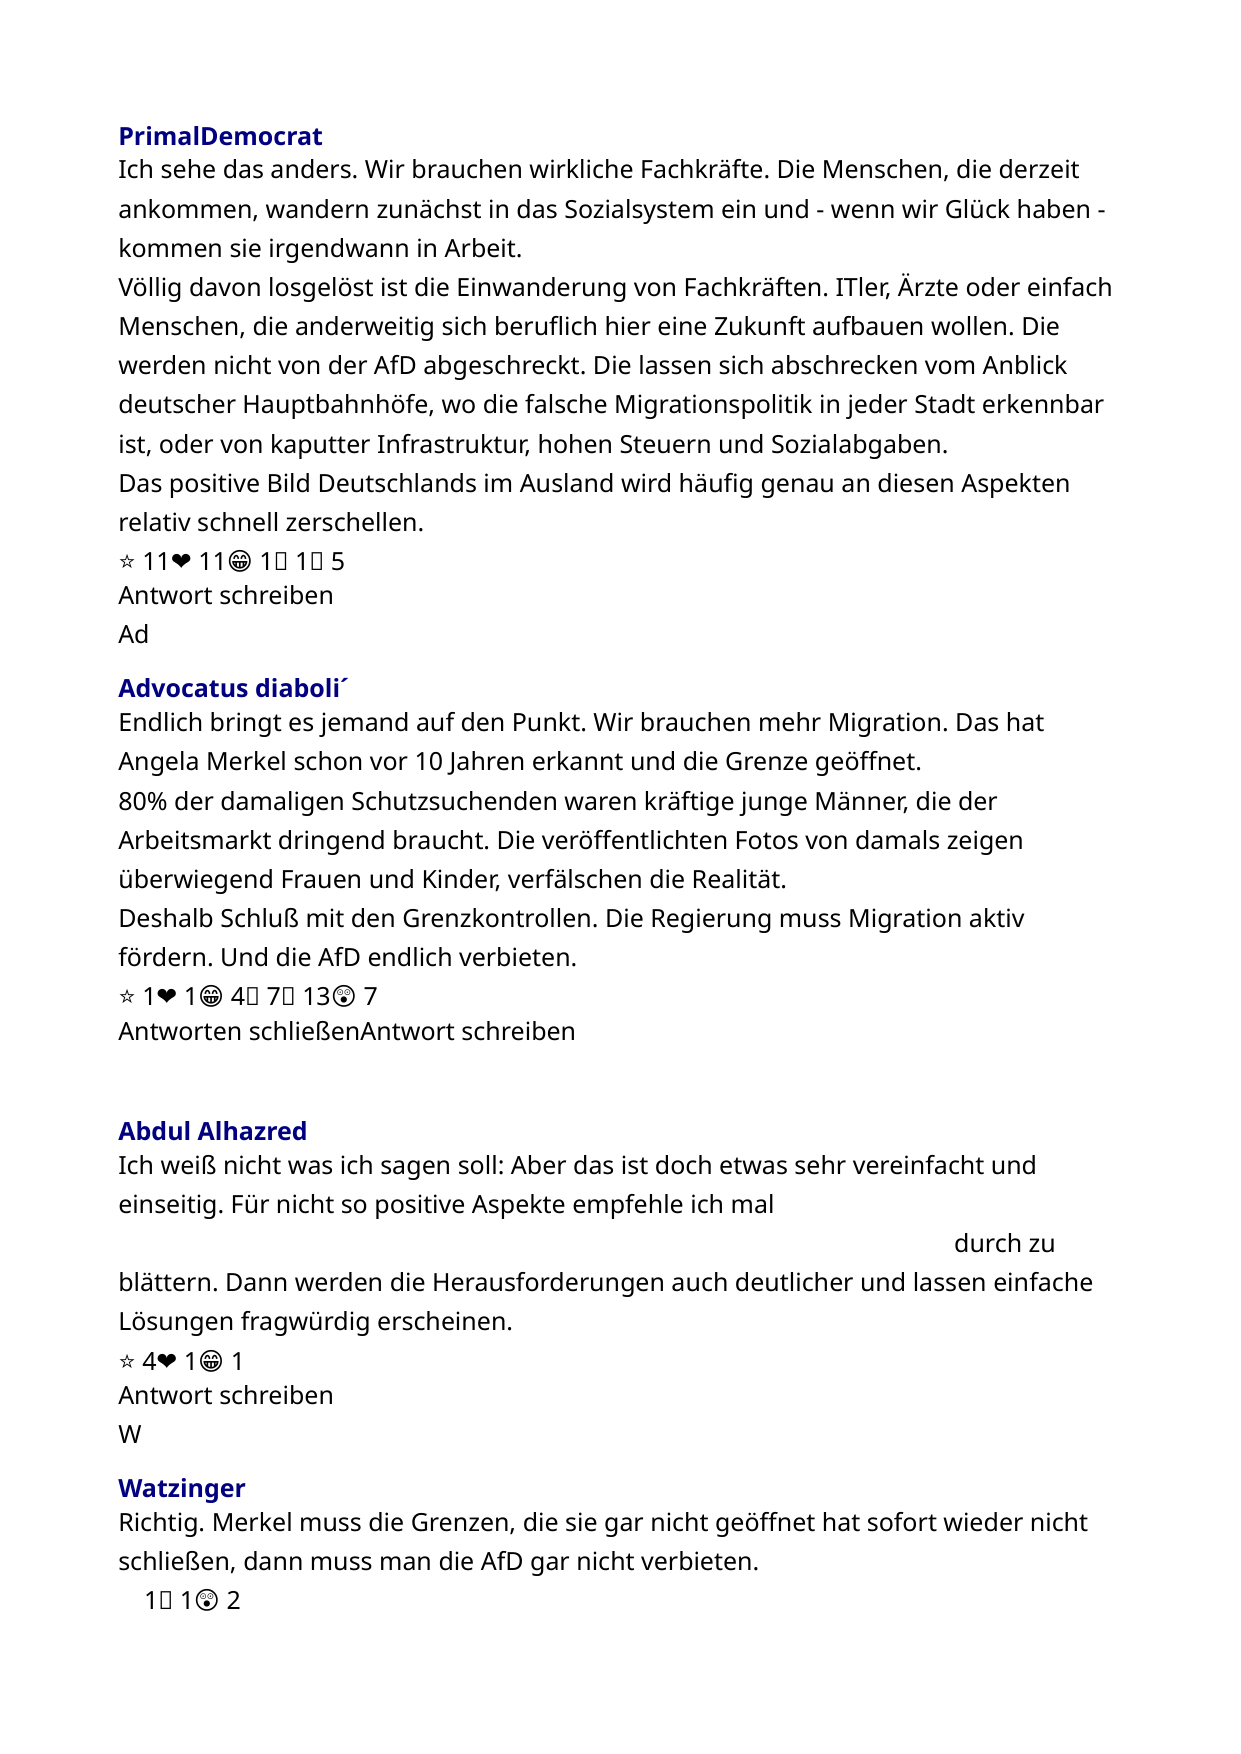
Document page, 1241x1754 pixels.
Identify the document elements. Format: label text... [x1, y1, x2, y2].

text ⭐️ 4❤️ 1😁 1 [118, 1343, 1122, 1377]
text Richtig. Merkel muss die Grenzen, die sie gar nicht geöffnet hat sofort wieder nicht schließen, dann muss man die AfD gar nicht verbieten. [118, 1504, 1122, 1577]
text Ich sehe das anders. Wir brauchen wirkliche Fachkräfte. Die Menschen, die derzeit ankommen, wandern zunächst in das Sozialsystem ein und - wenn wir Glück haben - kommen sie irgendwann in Arbeit. [118, 152, 1122, 264]
subtitle Abdul Alhazred [118, 1113, 1122, 1147]
subtitle PrimalDemocrat [118, 118, 1122, 152]
text Ad [118, 617, 1122, 651]
text Endlich bringt es jemand auf den Punkt. Wir brauchen mehr Migration. Das hat Angela Merkel schon vor 10 Jahren erkannt und die Grenze geöffnet. [118, 705, 1122, 778]
text Ich weiß nicht was ich sagen soll: Aber das ist doch etwas sehr vereinfacht und einseitig. Für nicht so positive Aspekte empfehle ich mal https://www.svr-migration.de/wp-content/uploads/2024/08/SVR-Jahresbericht-2023.pdf durch zu blättern. Dann werden die Herausforderungen auch deutlicher und lassen einfache Lösungen fragwürdig erscheinen. [118, 1147, 1122, 1338]
text 🙁 1🤨 1😲 2 [118, 1583, 1122, 1617]
subtitle Watzinger [118, 1470, 1122, 1504]
text ⭐️ 11❤️ 11😁 1🙁 1🤨 5 [118, 544, 1122, 578]
subtitle Advocatus diaboli´ [118, 671, 1122, 705]
text Völlig davon losgelöst ist die Einwanderung von Fachkräften. ITler, Ärzte oder einfach Menschen, die anderweitig sich beruflich hier eine Zukunft aufbauen wollen. Die werden nicht von der AfD abgeschreckt. Die lassen sich abschrecken vom Anblick deutscher Hauptbahnhöfe, wo die falsche Migrationspolitik in jeder Stadt erkennbar ist, oder von kaputter Infrastruktur, hohen Steuern und Sozialabgaben. [118, 270, 1122, 460]
text W [118, 1416, 1122, 1451]
text Antwort schreiben [118, 1377, 1122, 1411]
text Antwort schreiben [118, 578, 1122, 612]
text Deshalb Schluß mit den Grenzkontrollen. Die Regierung muss Migration aktiv fördern. Und die AfD endlich verbieten. [118, 901, 1122, 974]
text ⭐️ 1❤️ 1😁 4🙁 7🤨 13😲 7 [118, 979, 1122, 1013]
text 80% der damaligen Schutzsuchenden waren kräftige junge Männer, die der Arbeitsmarkt dringend braucht. Die veröffentlichten Fotos von damals zeigen überwiegend Frauen und Kinder, verfälschen die Realität. [118, 783, 1122, 896]
text Antworten schließenAntwort schreiben [118, 1013, 1122, 1047]
text Das positive Bild Deutschlands im Ausland wird häufig genau an diesen Aspekten relativ schnell zerschellen. [118, 466, 1122, 539]
